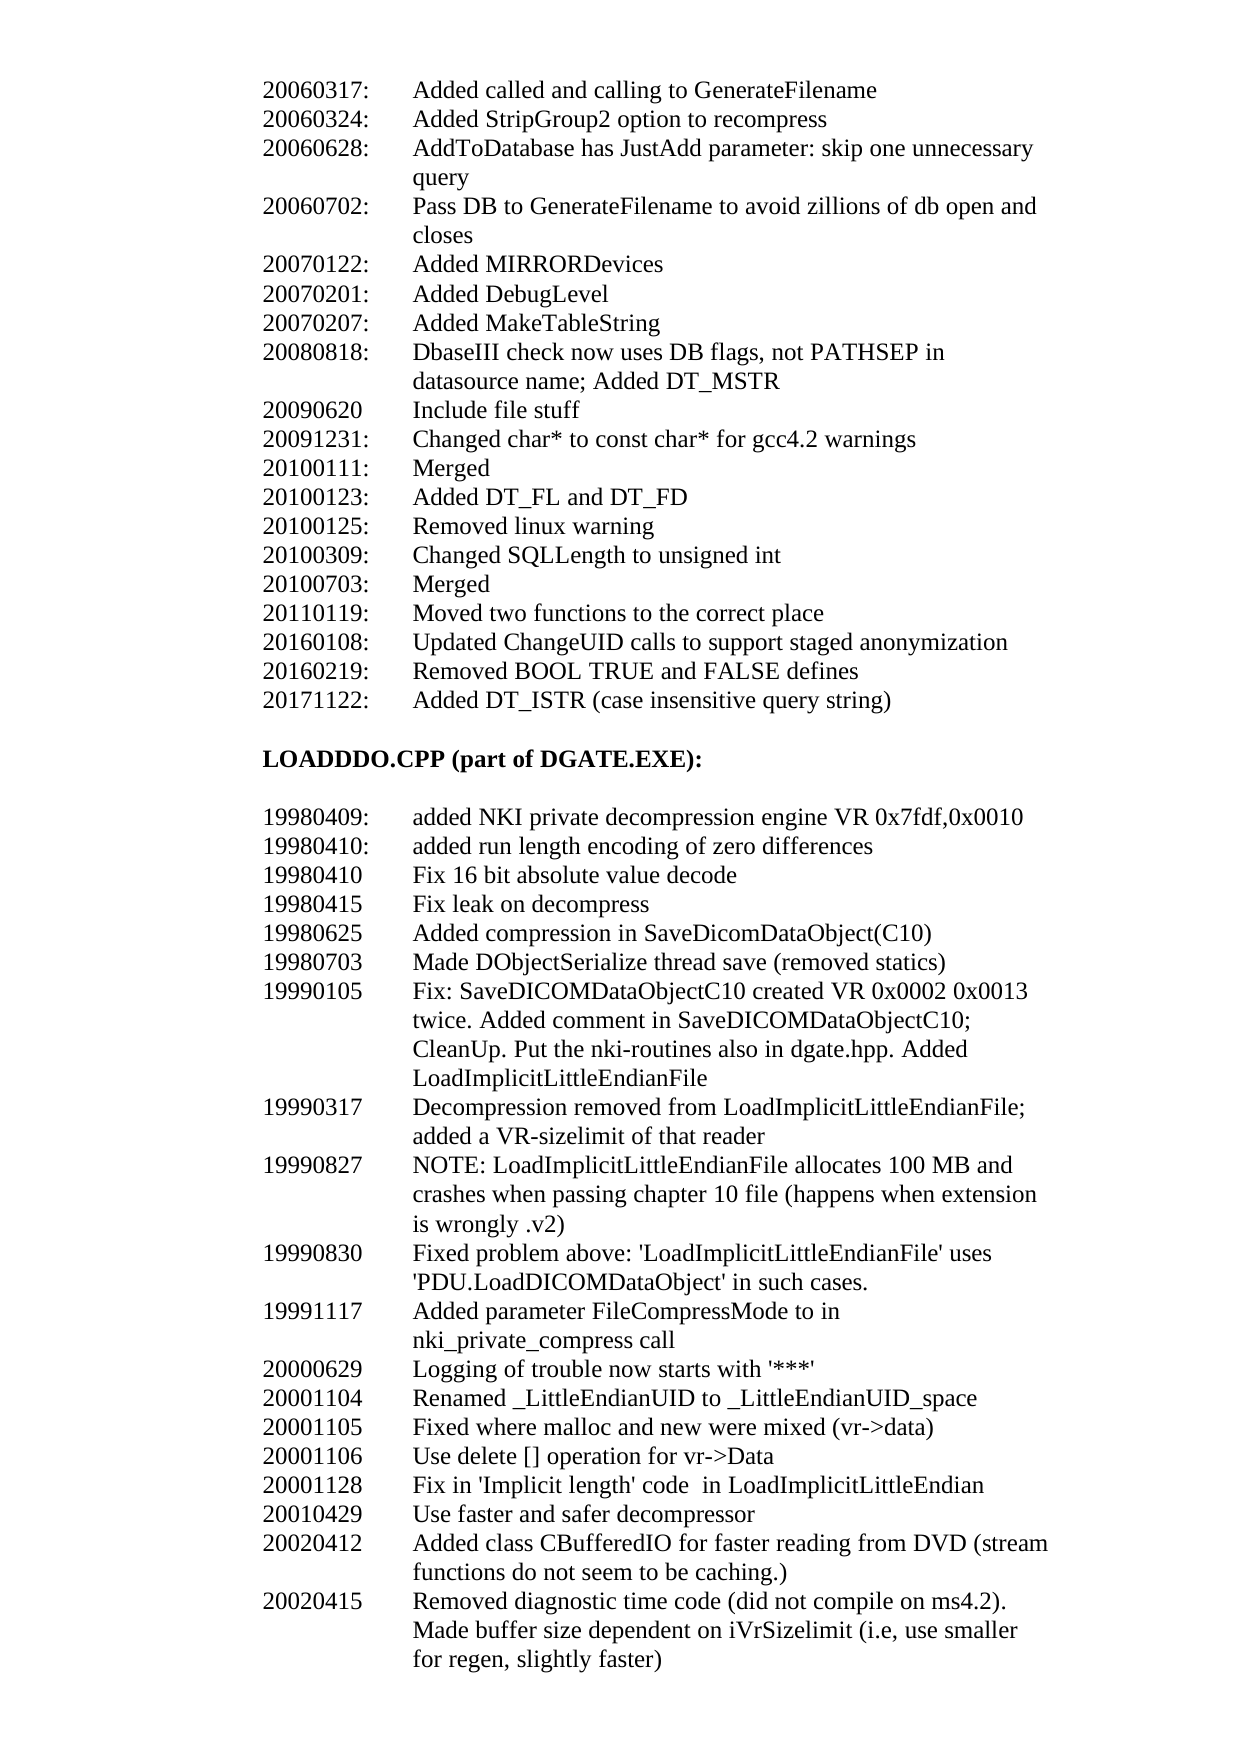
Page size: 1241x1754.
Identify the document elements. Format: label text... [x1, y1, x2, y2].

text 20010429 Use faster and safer decompressor [187, 1499, 1053, 1528]
text 19990830 Fixed problem above: 'LoadImplicitLittleEndianFile' uses 'PDU.LoadDICOMDataObject' in such cases. [262, 1237, 1053, 1296]
text 20060702: Pass DB to GenerateFilename to avoid zillions of db open and closes [262, 191, 1053, 249]
text 20100123: Added DT_FL and DT_FD [262, 482, 1053, 511]
text 20100703: Merged [262, 569, 1053, 598]
text 20171122: Added DT_ISTR (case insensitive query string) [262, 685, 1053, 714]
text 19980703 Made DObjectSerialize thread save (removed statics) [262, 947, 1053, 976]
text 19980625 Added compression in SaveDicomDataObject(C10) [262, 918, 1053, 947]
text 20090620 Include file stuff [262, 395, 1053, 424]
text 20110119: Moved two functions to the correct place [262, 598, 1053, 627]
text 20060628: AddToDatabase has JustAdd parameter: skip one unnecessary query [262, 133, 1053, 191]
text 20060324: Added StripGroup2 option to recompress [262, 104, 1053, 133]
text 20060317: Added called and calling to GenerateFilename [262, 75, 1053, 104]
text 20000629 Logging of trouble now starts with '***' [262, 1354, 1053, 1383]
text 20100309: Changed SQLLength to unsigned int [262, 540, 1053, 569]
text 20001105 Fixed where malloc and new were mixed (vr->data) [262, 1412, 1053, 1441]
text 20100111: Merged [262, 453, 1053, 482]
text 20001128 Fix in 'Implicit length' code in LoadImplicitLittleEndian [262, 1470, 1053, 1499]
text 19980410: added run length encoding of zero differences [262, 831, 1053, 860]
text 20080818: DbaseIII check now uses DB flags, not PATHSEP in datasource name; Added DT_MSTR [262, 337, 1053, 395]
text 20020415 Removed diagnostic time code (did not compile on ms4.2). Made buffer size dependent on iVrSizelimit (i.e, use smaller for regen, slightly faster) [262, 1586, 1053, 1673]
text 20070201: Added DebugLevel [262, 278, 1053, 307]
text 19991117 Added parameter FileCompressMode to in nki_private_compress call [262, 1296, 1053, 1354]
text 20160108: Updated ChangeUID calls to support staged anonymization [262, 627, 1053, 656]
text 19990317 Decompression removed from LoadImplicitLittleEndianFile; added a VR-sizelimit of that reader [262, 1092, 1053, 1150]
text 19990827 NOTE: LoadImplicitLittleEndianFile allocates 100 MB and crashes when passing chapter 10 file (happens when extension is wrongly .v2) [262, 1150, 1053, 1237]
text 20070207: Added MakeTableString [262, 307, 1053, 337]
text 20100125: Removed linux warning [262, 511, 1053, 540]
text 19990105 Fix: SaveDICOMDataObjectC10 created VR 0x0002 0x0013 twice. Added comment in SaveDICOMDataObjectC10; CleanUp. Put the nki-routines also in dgate.hpp. Added LoadImplicitLittleEndianFile [262, 976, 1053, 1092]
text 20160219: Removed BOOL TRUE and FALSE defines [262, 656, 1053, 685]
text LOADDDO.CPP (part of DGATE.EXE): [262, 743, 1053, 772]
text 19980410 Fix 16 bit absolute value decode [262, 860, 1053, 889]
text 20091231: Changed char* to const char* for gcc4.2 warnings [262, 424, 1053, 453]
text 19980415 Fix leak on decompress [262, 889, 1053, 918]
text 20020412 Added class CBufferedIO for faster reading from DVD (stream functions do not seem to be caching.) [262, 1528, 1053, 1586]
text 20070122: Added MIRRORDevices [262, 249, 1053, 278]
text 20001106 Use delete [] operation for vr->Data [262, 1441, 1053, 1470]
text 19980409: added NKI private decompression engine VR 0x7fdf,0x0010 [262, 802, 1053, 831]
text 20001104 Renamed _LittleEndianUID to _LittleEndianUID_space [262, 1383, 1053, 1412]
